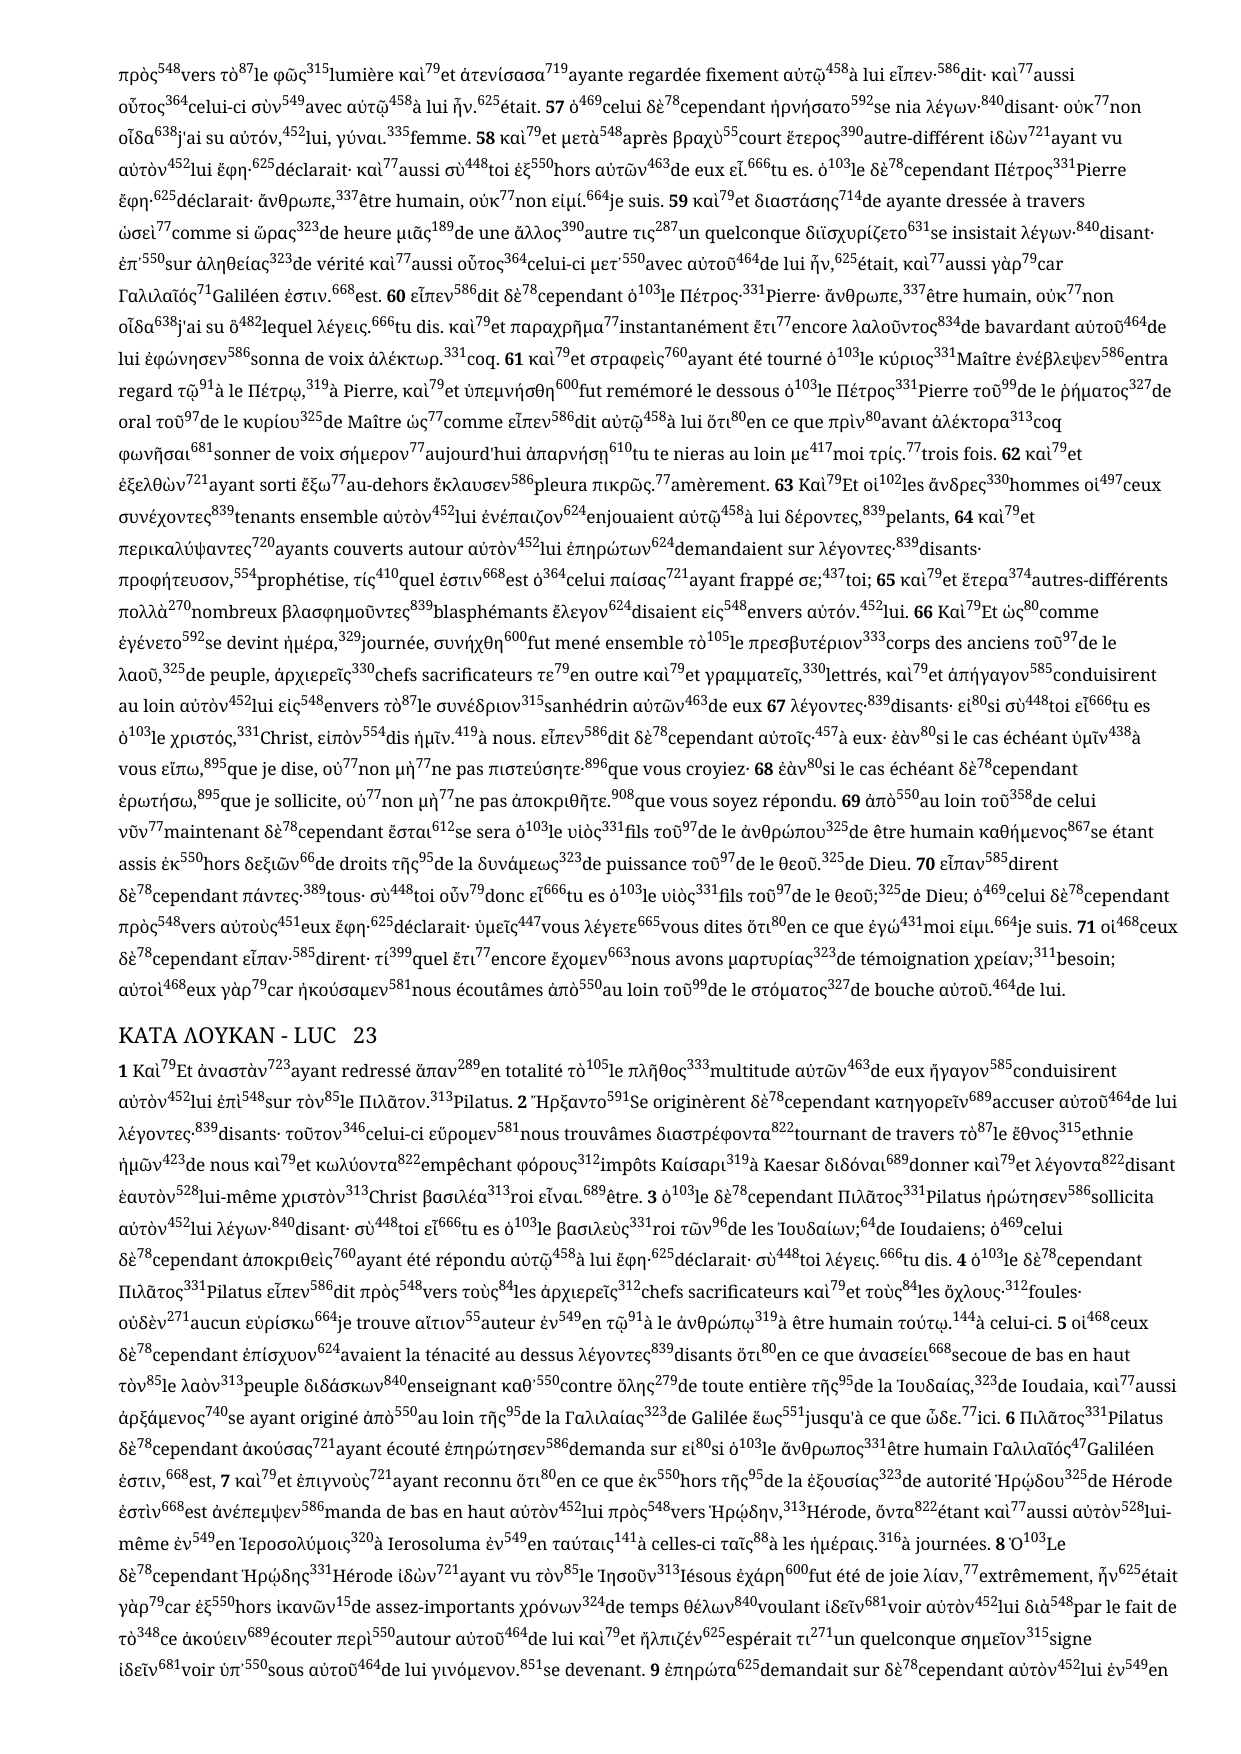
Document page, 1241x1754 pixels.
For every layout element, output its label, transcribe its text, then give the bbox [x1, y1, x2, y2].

text 1 Καὶ79Et ἀναστὰν723ayant redressé ἅπαν289en totalité τὸ105le πλῆθος333multitude αὐτῶν463de eux ἤγαγον585conduisirent αὐτὸν452lui ἐπὶ548sur τὸν85le Πιλᾶτον.313Pilatus. 2 Ἤρξαντο591Se originèrent δὲ78cependant κατηγορεῖν689accuser αὐτοῦ464de lui λέγοντες·839disants· τοῦτον346celui-ci εὕρομεν581nous trouvâmes διαστρέφοντα822tournant de travers τὸ87le ἔθνος315ethnie ἡμῶν423de nous καὶ79et κωλύοντα822empêchant φόρους312impôts Καίσαρι319à Kaesar διδόναι689donner καὶ79et λέγοντα822disant ἑαυτὸν528lui-même χριστὸν313Christ βασιλέα313roi εἶναι.689être. 3 ὁ103le δὲ78cependant Πιλᾶτος331Pilatus ἠρώτησεν586sollicita αὐτὸν452lui λέγων·840disant· σὺ448toi εἶ666tu es ὁ103le βασιλεὺς331roi τῶν96de les Ἰουδαίων;64de Ioudaiens; ὁ469celui δὲ78cependant ἀποκριθεὶς760ayant été répondu αὐτῷ458à lui ἔφη·625déclarait· σὺ448toi λέγεις.666tu dis. 4 ὁ103le δὲ78cependant Πιλᾶτος331Pilatus εἶπεν586dit πρὸς548vers τοὺς84les ἀρχιερεῖς312chefs sacrificateurs καὶ79et τοὺς84les ὄχλους·312foules· οὐδὲν271aucun εὑρίσκω664je trouve αἴτιον55auteur ἐν549en τῷ91à le ἀνθρώπῳ319à être humain τούτῳ.144à celui-ci. 5 οἱ468ceux δὲ78cependant ἐπίσχυον624avaient la ténacité au dessus λέγοντες839disants ὅτι80en ce que ἀνασείει668secoue de bas en haut τὸν85le λαὸν313peuple διδάσκων840enseignant καθ᾽550contre ὅλης279de toute entière τῆς95de la Ἰουδαίας,323de Ioudaia, καὶ77aussi ἀρξάμενος740se ayant originé ἀπὸ550au loin τῆς95de la Γαλιλαίας323de Galilée ἕως551jusqu'à ce que ὧδε.77ici. 6 Πιλᾶτος331Pilatus δὲ78cependant ἀκούσας721ayant écouté ἐπηρώτησεν586demanda sur εἰ80si ὁ103le ἄνθρωπος331être humain Γαλιλαῖός47Galiléen ἐστιν,668est, 7 καὶ79et ἐπιγνοὺς721ayant reconnu ὅτι80en ce que ἐκ550hors τῆς95de la ἐξουσίας323de autorité Ἡρῴδου325de Hérode ἐστὶν668est ἀνέπεμψεν586manda de bas en haut αὐτὸν452lui πρὸς548vers Ἡρῴδην,313Hérode, ὄντα822étant καὶ77aussi αὐτὸν528lui-même ἐν549en Ἱεροσολύμοις320à Ierosoluma ἐν549en ταύταις141à celles-ci ταῖς88à les ἡμέραις.316à journées. 8 Ὁ103Le δὲ78cependant Ἡρῴδης331Hérode ἰδὼν721ayant vu τὸν85le Ἰησοῦν313Iésous ἐχάρη600fut été de joie λίαν,77extrêmement, ἦν625était γὰρ79car ἐξ550hors ἱκανῶν15de assez-importants χρόνων324de temps θέλων840voulant ἰδεῖν681voir αὐτὸν452lui διὰ548par le fait de τὸ348ce ἀκούειν689écouter περὶ550autour αὐτοῦ464de lui καὶ79et ἤλπιζέν625espérait τι271un quelconque σημεῖον315signe ἰδεῖν681voir ὑπ᾽550sous αὐτοῦ464de lui γινόμενον.851se devenant. 9 ἐπηρώτα625demandait sur δὲ78cependant αὐτὸν452lui ἐν549en λόγοις318à discours ἱκανοῖς,9à assez-importants, αὐτὸς469lui δὲ78cependant οὐδὲν375aucun ἀπεκρίνατο592se répondit αὐτῷ.458à lui. 10 εἱστήκεισαν658avaient dressé δὲ78cependant οἱ102les ἀρχιερεῖς330chefs sacrificateurs καὶ79et οἱ102les γραμματεῖς330lettrés εὐτόνως77d'une manière bien tendue κατηγοροῦντες839accusants αὐτοῦ.464de lui. 11 ἐξουθενήσας721ayant exclu comme rien δὲ78cependant αὐτὸν452lui [καὶ]77[aussi] ὁ103le Ἡρῴδης331Hérode σὺν549avec τοῖς92à les στρατεύμασιν320à troupes de soldats αὐτοῦ464de lui καὶ79et ἐμπαίξας721ayant enjoué περιβαλὼν721ayant entouré ἐσθῆτα311habillement λαμπρὰν2brillante ἀνέπεμψεν586manda de bas en haut αὐτὸν452lui τῷ91à le Πιλάτῳ.319à Pilatus. 12 ἐγένοντο591se devinrent δὲ78cependant φίλοι46amis ὅ103le τε79en outre Ἡρῴδης331Hérode καὶ79et ὁ103le Πιλᾶτος331Pilatus ἐν549en αὐτῇ142à même τῇ89à la ἡμέρᾳ317à journée μετ᾽550avec ἀλλήλων·504de les uns les autres· προϋπῆρχον624subsistaient auparavant γὰρ79car ἐν549en ἔχθρᾳ317à haine ὄντες839étants πρὸς548vers αὐτούς.527eux-mêmes. 13 Πιλᾶτος331Pilatus δὲ78cependant συγκαλεσάμενος740se ayant appelé ensemble τοὺς84les ἀρχιερεῖς312chefs sacrificateurs καὶ79et τοὺς84les ἄρχοντας312chefs καὶ79et τὸν85le λαὸν313peuple 14 εἶπεν586dit πρὸς548vers αὐτούς·451eux· προσηνέγκατέ583vous apportâtes μοι420à moi τὸν85le ἄνθρωπον313être humain τοῦτον138celui-ci ὡς80comme ἀποστρέφοντα822détournant au loin τὸν85le λαόν,313peuple, καὶ79et ἰδοὺ306voici ἐγὼ431moi ἐνώπιον552en devant ὑμῶν441de vous ἀνακρίνας721ayant jugé de bas en haut οὐθὲν375aucun εὗρον582je trouvai ἐν549en τῷ91à le ἀνθρώπῳ319à être humain τούτῳ144à celui-ci αἴτιον55auteur ὧν493de lesquels κατηγορεῖτε665vous accusez κατ᾽550contre αὐτοῦ.464de lui. 15 ἀλλ᾽79mais οὐδὲ77non cependant Ἡρῴδης,331Hérode, ἀνέπεμψεν586manda de bas en haut γὰρ79car αὐτὸν452lui πρὸς548vers ἡμᾶς,416nous, καὶ79et ἰδοὺ306voici οὐδὲν392aucun ἄξιον73digne θανάτου325de trépas ἐστὶν668est πεπραγμένον815ayant été pratiqué αὐτῷ·458à lui· 16 παιδεύσας721ayant éduqué οὖν79donc αὐτὸν452lui ἀπολύσω.602je délierai au loin. 17 18 Ἀνέκραγον585Croassèrent de bas en haut δὲ78cependant παμπληθεὶ77en toute multitude λέγοντες·839disants· αἶρε570lève τοῦτον,346celui-ci, ἀπόλυσον554délie au loin δὲ78cependant ἡμῖν419à nous τὸν85le Βαραββᾶν·313Bar-Abba· 19 ὅστις498lequel un quelconque ἦν625était διὰ548par le fait de στάσιν311dressement τινὰ267une quelconque γενομένην724se ayante devenue ἐν549en τῇ89à la πόλει317à cité καὶ79et φόνον313meurtre βληθεὶς760ayant été jeté ἐν549en τῇ89à la φυλακῇ.317à gardiennage. 20 πάλιν77de nouveau δὲ78cependant ὁ103le Πιλᾶτος331Pilatus προσεφώνησεν586sonna auprès αὐτοῖς457à eux θέλων840voulant ἀπολῦσαι681délier au loin τὸν85le Ἰησοῦν.313Iésous. 21 οἱ468ceux δὲ78cependant ἐπεφώνουν624sonnaient sur λέγοντες·839disants· σταύρου570crucifie σταύρου570crucifie αὐτόν.452lui. 22 ὁ469celui δὲ78cependant τρίτον77troisièmement εἶπεν586dit πρὸς548vers αὐτούς·451eux· τί163quel γὰρ79car κακὸν55malicieux ἐποίησεν586fit οὗτος;364celui-ci; οὐδὲν271aucun αἴτιον55auteur θανάτου325de trépas εὗρον582je trouvai ἐν549en αὐτῷ·458à lui· παιδεύσας721ayant éduqué οὖν79donc αὐτὸν452lui ἀπολύσω.602je délierai au loin. 23 οἱ468ceux δὲ78cependant ἐπέκειντο630se couchaient sur φωναῖς316à sons de voix μεγάλαις7à grandes αἰτούμενοι866se demandants αὐτὸν452lui σταυρωθῆναι,683être crucifié, καὶ79et κατίσχυον624avaient la ténacité de haut en bas αἱ100les φωναὶ328sons de voix αὐτῶν.463de eux. 24 Καὶ79Et Πιλᾶτος331Pilatus ἐπέκρινεν586adjugea γενέσθαι682se devenir τὸ87le αἴτημα315demande αὐτῶν·463de eux· 25 ἀπέλυσεν586délia au loin δὲ78cependant τὸν346celui διὰ548par le fait de στάσιν311dressement καὶ79et φόνον313meurtre βεβλημένον796ayant été jeté εἰς548envers φυλακὴν311gardiennage ὃν480lequel ᾐτοῦντο,630se demandaient, τὸν85le δὲ78cependant Ἰησοῦν313Iésous παρέδωκεν586livra τῷ93à le θελήματι321à volonté αὐτῶν.463de eux. 26 Καὶ79Et ὡς80comme ἀπήγαγον585conduisirent au loin αὐτόν,452lui, ἐπιλαβόμενοι739se ayants emparés Σίμωνά313Simon τινα269un quelconque Κυρηναῖον313Cyrénéen ἐρχόμενον849se venant ἀπ᾽550au loin ἀγροῦ325de champ ἐπέθηκαν585surposèrent αὐτῷ458à lui τὸν85le σταυρὸν313croix φέρειν689porter ὄπισθεν552de derrière τοῦ97de le Ἰησοῦ.325de Iésous. 27 Ἠκολούθει625Suivait δὲ78cependant αὐτῷ458à lui πολὺ289nombreux πλῆθος333multitude τοῦ97de le λαοῦ325de peuple καὶ79et γυναικῶν322de femmes αἳ495lesquelles ἐκόπτοντο630se coupaient καὶ79et ἐθρήνουν624faisaient des thrènes αὐτόν.452lui. 28 στραφεὶς760ayant été tourné δὲ78cependant πρὸς548vers αὐτὰς449elles [ὁ]103[le] Ἰησοῦς331Iésous εἶπεν·586dit· θυγατέρες334filles Ἰερουσαλήμ,323de Ierousalem, μὴ77ne pas κλαίετε569pleurez ἐπ᾽548sur ἐμέ·417moi· πλὴν79toutefois ἐφ᾽548sur ἑαυτὰς514vous-mêmes κλαίετε569pleurez καὶ79et ἐπὶ548sur τὰ86les τέκνα314enfants ὑμῶν,441de vous, 29 ὅτι80en ce que ἰδοὺ306voici ἔρχονται673se viennent ἡμέραι328journées ἐν549en αἷς483à lesquelles ἐροῦσιν·605diront· μακάριαι44bienheureuses αἱ100les στεῖραι68stériles καὶ79et αἱ100les κοιλίαι328cavités ventrales αἳ495lesquelles οὐκ77non ἐγέννησαν585engendrèrent καὶ79et μαστοὶ330seins οἳ497lesquels οὐκ77non ἔθρεψαν.585nourrirent. 30 τότε77alors ἄρξονται611se origineront λέγειν689dire τοῖς92à les ὄρεσιν·320à montagnes· πέσετε553tombez ἐφ᾽548sur ἡμᾶς,416nous, καὶ79et τοῖς90à les βουνοῖς·318à collines· καλύψατε553couvrez ἡμᾶς·416nous· 31 ὅτι80en ce que εἰ80si ἐν549en τῷ93à le ὑγρῷ12à humide ξύλῳ321à bois ταῦτα347ces-ci ποιοῦσιν,667font, ἐν549en τῷ93à le ξηρῷ61à sec τί412quel γένηται;905que se devienne; 32 Ἤγοντο635Étaient conduit δὲ78cependant καὶ77aussi ἕτεροι131autres-différents κακοῦργοι70travailleurs du mal δύο196deux σὺν549avec αὐτῷ458à lui ἀναιρεθῆναι.683être saisi de bas en haut. 33 Καὶ79Et ὅτε80lorsque ἦλθον585vinrent ἐπὶ548sur τὸν85le τόπον313lieu τὸν346celui καλούμενον875étant appelé Κρανίον,315Crâne, ἐκεῖ77là ἐσταύρωσαν585crucifièrent αὐτὸν452lui καὶ79et τοὺς84les κακούργους,52travailleurs du mal, ὃν373lequel μὲν79certes ἐκ550hors δεξιῶν66de droits ὃν373lequel δὲ78cependant ἐξ550hors ἀριστερῶν.66de gauches. 34 ⟦ὁ103⟦le δὲ78cependant Ἰησοῦς331Iésous ἔλεγεν·625disait· πάτερ,337père, ἄφες554abandonne αὐτοῖς,457à eux, οὐ77non γὰρ79car οἴδασιν641ont su τί163quel ποιοῦσιν.⟧667font.⟧ διαμεριζόμενοι866se partageants en séparant δὲ78cependant τὰ86les ἱμάτια314himations αὐτοῦ464de lui ἔβαλον585jetèrent κλῆρον.313lot. 35 Καὶ79Et εἱστήκει659avait dressé ὁ103le λαὸς331peuple θεωρῶν.840observant. ἐξεμυκτήριζον624narguaient à l'excès δὲ78cependant καὶ77aussi οἱ102les ἄρχοντες330chefs λέγοντες·839disants· ἄλλους372autres ἔσωσεν,586sauva, σωσάτω556sauve ἑαυτόν,528lui-même, εἰ80si οὗτός364celui-ci ἐστιν668est ὁ103le χριστὸς331Christ τοῦ97de le θεοῦ325de Dieu ὁ103le ἐκλεκτός.71élu. 36 ἐνέπαιξαν585enjouèrent δὲ78cependant αὐτῷ458à lui καὶ77aussi οἱ102les στρατιῶται330soldats προσερχόμενοι,866se venants vers, ὄξος315vinaigre προσφέροντες839apportants αὐτῷ458à lui 37 καὶ79et λέγοντες·839disants· εἰ80si σὺ448toi εἶ666tu es ὁ103le βασιλεὺς331roi τῶν96de les Ἰουδαίων,64de Ioudaiens, σῶσον554sauve σεαυτόν.516toi-même. 38 ἦν625était δὲ78cependant καὶ77aussi ἐπιγραφὴ329épigraphe ἐπ᾽549sur αὐτῷ·458à lui· ὁ103le βασιλεὺς331roi τῶν96de les Ἰουδαίων64de Ioudaiens οὗτος.156celui-ci. 39 Εἷς71Un δὲ78cependant τῶν96de les κρεμασθέντων753de ayants étés suspendus κακούργων64de travailleurs du mal ἐβλασφήμει625blasphémait αὐτὸν452lui λέγων·840disant· οὐχὶ340non pas σὺ448toi εἶ666tu es ὁ103le χριστός;331Christ; σῶσον554sauve σεαυτὸν516toi-même καὶ79et ἡμᾶς.416nous. 40 ἀποκριθεὶς760ayant été répondu δὲ78cependant ὁ103le ἕτερος390autre-différent ἐπιτιμῶν840survalorisant αὐτῷ458à lui ἔφη·625déclarait· οὐδὲ77non cependant φοβῇ672tu te effraies σὺ448toi τὸν85le θεόν,313Dieu, ὅτι80en ce que ἐν549en τῷ93à le αὐτῷ146à même κρίματι321à objet de jugement εἶ;666tu es; 41 καὶ79et ἡμεῖς430nous μὲν79certes δικαίως,77justement, ἄξια54dignes γὰρ79car ὧν493de lesquels ἐπράξαμεν581nous pratiquâmes ἀπολαμβάνομεν·663nous recevons loin· οὗτος364celui-ci δὲ78cependant οὐδὲν271aucun ἄτοπον55déplacé ἔπραξεν.586pratiqua. 42 καὶ79et ἔλεγεν·625disait· Ἰησοῦ,337Iésous, μνήσθητί563sois mémorisé μου424de moi ὅταν80lorsque le cas échéant ἔλθῃς897que tu viennes εἰς548envers τὴν83la βασιλείαν311royauté σου.442de toi. 43 καὶ79et εἶπεν586dit αὐτῷ·458à lui· ἀμήν304amen σοι439à toi λέγω,664je dis, σήμερον77aujourd'hui μετ᾽550avec ἐμοῦ424de moi ἔσῃ610tu te seras ἐν549en τῷ91à le παραδείσῳ.319à paradis. 44 Καὶ79Et ἦν625était ἤδη77déjà ὡσεὶ77comme si ὥρα329heure ἕκτη212sixième καὶ79et σκότος333ténèbre ἐγένετο592se devint ἐφ᾽548sur ὅλην267toute entière τὴν83la γῆν311terre ἕως552jusqu'à ce que ὥρας323de heure ἐνάτης209de neuvième 45 τοῦ97de le ἡλίου325de soleil ἐκλειπόντος,716de ayant éclipsé, ἐσχίσθη600fut scindé δὲ78cependant τὸ105le καταπέτασμα333rideau étendu τοῦ97de le ναοῦ325de temple μέσον.55au milieu. 46 καὶ79et φωνήσας721ayant sonné de voix φωνῇ317à son de voix μεγάλῃ8à grande ὁ103le Ἰησοῦς331Iésous εἶπεν·586dit· πάτερ,337père, εἰς548envers χεῖράς310mains σου442de toi παρατίθεμαι670je me pose à côté τὸ87le πνεῦμά315souffle μου.424de moi. τοῦτο348ce-ci δὲ78cependant εἰπὼν721ayant dit ἐξέπνευσεν.586expira souffle. 47 Ἰδὼν721Ayant vu δὲ78cependant ὁ103le ἑκατοντάρχης331chef de cent τὸ348ce γενόμενον728se ayant devenu ἐδόξαζεν625glorifiait τὸν85le θεὸν313Dieu λέγων·840disant· ὄντως77réellement ὁ103le ἄνθρωπος331être humain οὗτος156celui-ci δίκαιος47juste ἦν.625était. 48 καὶ79et πάντες389tous οἱ102les συμπαραγενόμενοι739se ayants étés à côté ensemble ὄχλοι330foules ἐπὶ548sur τὴν83la θεωρίαν311observation ταύτην,136celle-ci, θεωρήσαντες720ayants observés τὰ347ces γενόμενα,727se ayants devenus, τύπτοντες839tapants τὰ86les στήθη314poitrines ὑπέστρεφον.624retournaient en arrière. 49 Εἱστήκεισαν658Avaient dressé δὲ78cependant πάντες286tous οἱ102les γνωστοὶ70connus αὐτῷ458à lui ἀπὸ547au loin μακρόθεν77à distance καὶ79et γυναῖκες328femmes αἱ495celles συνακολουθοῦσαι837suivantes ensemble αὐτῷ458à lui ἀπὸ550au loin τῆς95de la Γαλιλαίας323de Galilée ὁρῶσαι837voyantes ταῦτα.347ces-ci. 50 Καὶ79Et ἰδοὺ306voici ἀνὴρ331homme ὀνόματι321à nom Ἰωσὴφ331Ioseph βουλευτὴς331membre du conseil ὑπάρχων840subsistant [καὶ]79[et] ἀνὴρ331homme ἀγαθὸς22bon καὶ79et δίκαιος22juste 51 –935– οὗτος364celui-ci οὐκ77non ἦν625était συγκατατεθειμένος792se ayant posé de haut en bas avec τῇ89à la βουλῇ317à dessein καὶ79et τῇ89à la πράξει317à pratique αὐτῶν463de eux –935– ἀπὸ550au loin Ἁριμαθαίας323de Arimathée πόλεως323de cité τῶν96de les Ἰουδαίων,64de Ioudaiens, ὃς498lequel προσεδέχετο631se acceptait auprès τὴν83la βασιλείαν311royauté τοῦ97de le θεοῦ,325de Dieu, 52 οὗτος469celui-ci προσελθὼν721ayant venu vers τῷ91à le Πιλάτῳ319à Pilatus ᾐτήσατο592se demanda τὸ87le σῶμα315corps τοῦ97de le Ἰησοῦ325de Iésous 53 καὶ79et καθελὼν721ayant saisi du haut vers le bas ἐνετύλιξεν586enroula αὐτὸ454lui σινδόνι317à sindon καὶ79et ἔθηκεν586posa αὐτὸν452lui ἐν549en μνήματι321à monument λαξευτῷ12à taillé dans le roc οὗ77où οὐκ77non ἦν625était οὐδεὶς390aucun οὔπω77non encore κείμενος.867se couchant. 54 καὶ79et ἡμέρα329journée ἦν625était παρασκευῆς323de équipement de côté καὶ79et σάββατον333sabbat ἐπέφωσκεν.625commençait à luire. 55 Κατακολουθήσασαι718Ayantes suivies de haut en bas δὲ78cependant αἱ100les γυναῖκες,328femmes, αἵτινες495lesquelles des quelconques ἦσαν624étaient συνεληλυθυῖαι780ayantes venues ensemble ἐκ550hors τῆς95de la Γαλιλαίας323de Galilée αὐτῷ,458à lui, ἐθεάσαντο591se contemplèrent τὸ87le μνημεῖον315mémorial καὶ79et ὡς77comme ἐτέθη600fut posé τὸ105le σῶμα333corps αὐτοῦ,464de lui, 56 ὑποστρέψασαι718ayantes retournées en arrière δὲ78cependant ἡτοίμασαν585préparèrent ἀρώματα314aromates καὶ79et μύρα.314onguents. καὶ79et τὸ87le μὲν77certes σάββατον315sabbat ἡσύχασαν585tranquillisèrent κατὰ548selon τὴν83la ἐντολήν.311commandement. [118, 1055, 1181, 1682]
text ΚΑΤΑ ΛΟΥΚΑΝ - LUC 23 [118, 1021, 1181, 1050]
text 1 Ἤγγιζεν625Approchait δὲ78cependant ἡ101la ἑορτὴ329fête τῶν98de les ἀζύμων66de sans levains ἡ362celle λεγομένη889étante dite πάσχα.333pâque. 2 καὶ79et ἐζήτουν624cherchaient οἱ102les ἀρχιερεῖς330chefs sacrificateurs καὶ79et οἱ102les γραμματεῖς330lettrés τὸ348ce πῶς77comment? ἀνέλωσιν898que saisissent de bas en haut αὐτόν,452lui, ἐφοβοῦντο630se effrayaient γὰρ79car τὸν85le λαόν.313peuple. 3 Εἰσῆλθεν586Vint à l'intérieur δὲ78cependant σατανᾶς331Satanas εἰς548envers Ἰούδαν313Iouda τὸν346celui καλούμενον875étant appelé Ἰσκαριώτην,313Iskariote, ὄντα822étant ἐκ550hors τοῦ97de le ἀριθμοῦ325de nombre τῶν96de les δώδεκα·64de douze· 4 καὶ79et ἀπελθὼν721ayant éloigné συνελάλησεν586bavarda ensemble τοῖς90à les ἀρχιερεῦσιν318à chefs sacrificateurs καὶ79et στρατηγοῖς318à stratèges τὸ348ce πῶς77comment? αὐτοῖς457à eux παραδῷ899que livre αὐτόν.452lui. 5 καὶ79et ἐχάρησαν599furent été de joie καὶ79et συνέθεντο591se posèrent ensemble αὐτῷ458à lui ἀργύριον315objet d'argent δοῦναι.681donner. 6 καὶ79et ἐξωμολόγησεν,586avoua à l'excès, καὶ79et ἐζήτει625cherchait εὐκαιρίαν311moment de bien τοῦ360de ce παραδοῦναι681livrer αὐτὸν452lui ἄτερ552à l’écart ὄχλου325de foule αὐτοῖς.457à eux. 7 Ἦλθεν586Vint δὲ78cependant ἡ101la ἡμέρα329journée τῶν98de les ἀζύμων,66de sans levains, [ἐν]549[en] ᾗ484à laquelle ἔδει625attachait de lien θύεσθαι692être sacrifié τὸ87le πάσχα·315pâque· 8 καὶ79et ἀπέστειλεν586envoya Πέτρον313Pierre καὶ79et Ἰωάννην313Ioannes εἰπών·721ayant dit· πορευθέντες759ayants étés allés ἑτοιμάσατε553préparez ἡμῖν419à nous τὸ87le πάσχα315pâque ἵνα80afin que φάγωμεν.894que nous mangions. 9 οἱ468ceux δὲ78cependant εἶπαν585dirent αὐτῷ·458à lui· ποῦ77où? θέλεις666tu veux ἑτοιμάσωμεν;894que nous préparions; 10 ὁ469celui δὲ78cependant εἶπεν586dit αὐτοῖς·457à eux· ἰδοὺ306voici εἰσελθόντων715de ayants venus à l'intérieur ὑμῶν441de vous εἰς548envers τὴν83la πόλιν311cité συναντήσει606rencontrera avec ὑμῖν438à vous ἄνθρωπος331être humain κεράμιον315cruche ὕδατος327de eau βαστάζων·840mettant en charge· ἀκολουθήσατε553suivez αὐτῷ458à lui εἰς548envers τὴν83la οἰκίαν311maison d'habitation εἰς548envers ἣν478laquelle εἰσπορεύεται,674se va à l'intérieur, 11 καὶ79et ἐρεῖτε603vous direz τῷ91à le οἰκοδεσπότῃ319à despote de maison τῆς95de la οἰκίας·323de maison d'habitation· λέγει668dit σοι439à toi ὁ103le διδάσκαλος·331enseignant· ποῦ77où? ἐστιν668est τὸ105le κατάλυμα333salle de déliage ὅπου77là où τὸ87le πάσχα315pâque μετὰ550avec τῶν96de les μαθητῶν324de disciples μου424de moi φάγω;895que je mange; 12 κἀκεῖνος364et celui-là ὑμῖν438à vous δείξει606montrera ἀνάγαιον315chambre haute μέγα6grand ἐστρωμένον·798ayant été étendu· ἐκεῖ77là ἑτοιμάσατε.553préparez. 13 ἀπελθόντες720ayants éloignés δὲ78cependant εὗρον585trouvèrent καθὼς77de haut en bas comme εἰρήκει659avait dit αὐτοῖς457à eux καὶ79et ἡτοίμασαν585préparèrent τὸ87le πάσχα.315pâque. 14 Καὶ79Et ὅτε80lorsque ἐγένετο592se devint ἡ101la ὥρα,329heure, ἀνέπεσεν586tomba de bas en haut καὶ79et οἱ102les ἀπόστολοι330envoyés σὺν549avec αὐτῷ.458à lui. 15 καὶ79et εἶπεν586dit πρὸς548vers αὐτούς·451eux· ἐπιθυμίᾳ317à désir en fureur ἐπεθύμησα582je désirai en fureur τοῦτο140ce-ci τὸ87le πάσχα315pâque φαγεῖν681manger μεθ᾽550avec ὑμῶν441de vous πρὸ550d'avant τοῦ360de ce με417moi παθεῖν·681souffrir· 16 λέγω664je dis γὰρ79car ὑμῖν438à vous ὅτι80en ce que οὐ77non μὴ77ne pas φάγω895que je mange αὐτὸ454lui ἕως551jusqu'à ce que ὅτου494de lequel un quelconque πληρωθῇ911que soit fait plénitude ἐν549en τῇ89à la βασιλείᾳ317à royauté τοῦ97de le θεοῦ.325de Dieu. 17 καὶ79et δεξάμενος740se ayant accepté ποτήριον315récipient à boire εὐχαριστήσας721ayant rendu grâce εἶπεν·586dit· λάβετε553prenez τοῦτο348ce-ci καὶ79et διαμερίσατε553partagez en séparant εἰς548envers ἑαυτούς·527eux-mêmes· 18 λέγω664je dis γὰρ79car ὑμῖν,438à vous, [ὅτι]80[en ce que] οὐ77non μὴ77ne pas πίω895que je boive ἀπὸ550au loin τοῦ360de ce νῦν77maintenant ἀπὸ550au loin τοῦ99de le γενήματος327de progéniture τῆς95de la ἀμπέλου323de vigne ἕως80jusqu'à ce que οὗ494de lequel ἡ101la βασιλεία329royauté τοῦ97de le θεοῦ325de Dieu ἔλθῃ.899que vienne. 19 Καὶ79Et λαβὼν721ayant pris ἄρτον313pain εὐχαριστήσας721ayant rendu grâce ἔκλασεν586cassa καὶ79et ἔδωκεν586donna αὐτοῖς457à eux λέγων·840disant· τοῦτό366ce-ci ἐστιν668est τὸ105le σῶμά333corps μου424de moi τὸ500ce ὑπὲρ550au-dessus ὑμῶν441de vous διδόμενον·893étant donné· τοῦτο348ce-ci ποιεῖτε569faites εἰς548envers τὴν83la ἐμὴν216mienne ἀνάμνησιν.311anamnèse. 20 καὶ77aussi τὸ87le ποτήριον315récipient à boire ὡσαύτως77de même μετὰ548après τὸ482ce δειπνῆσαι,681dîner, λέγων·840disant· τοῦτο158ce-ci τὸ105le ποτήριον333récipient à boire ἡ101la καινὴ20nouvelle διαθήκη329disposition ἐν549en τῷ93à le αἵματί321à sang μου424de moi τὸ500ce ὑπὲρ550au-dessus ὑμῶν441de vous ἐκχυννόμενον.893étant déversé. 21 Πλὴν79Toutefois ἰδοὺ306voici ἡ101la χεὶρ329main τοῦ358de celui παραδιδόντος834de livrant με417moi μετ᾽550avec ἐμοῦ424de moi ἐπὶ550sur τῆς95de la τραπέζης.323de table. 22 ὅτι80en ce que ὁ103le υἱὸς331fils μὲν79certes τοῦ97de le ἀνθρώπου325de être humain κατὰ548selon τὸ348ce ὡρισμένον798ayant été délimité πορεύεται,674se va, πλὴν79toutefois οὐαὶ304Ouai τῷ91à le ἀνθρώπῳ319à être humain ἐκείνῳ144à celui-là δι᾽550par οὗ492de lequel παραδίδοται.680est livré. 23 καὶ79et αὐτοὶ468eux ἤρξαντο591se originèrent συζητεῖν689chercher ensemble πρὸς548vers ἑαυτοὺς527eux-mêmes τὸ348ce τίς410quel ἄρα77par conséquent εἴη700que soit ἐξ550hors αὐτῶν463de eux ὁ498celui τοῦτο348ce-ci μέλλων840imminant πράσσειν.689pratiquer. 24 Ἐγένετο592Se devint δὲ78cependant καὶ77aussi φιλονεικία329affection au conflit ἐν549en αὐτοῖς,457à eux, τὸ366ce τίς410quel αὐτῶν463de eux δοκεῖ668estime εἶναι689être μείζων.47plus grand. 25 ὁ469celui δὲ78cependant εἶπεν586dit αὐτοῖς·457à eux· οἱ102les βασιλεῖς330rois τῶν98de les ἐθνῶν326de ethnies κυριεύουσιν667maîtrisent αὐτῶν465de eux καὶ79et οἱ363ceux ἐξουσιάζοντες839dominants en autorité αὐτῶν465de eux εὐεργέται330travailleurs au bien καλοῦνται.679sont appelés. 26 ὑμεῖς447vous δὲ78cependant οὐχ77non οὕτως,77ainsi, ἀλλ᾽79mais ὁ103le μείζων71plus grand ἐν549en ὑμῖν438à vous γενέσθω560se devienne ὡς80comme ὁ103le νεώτερος71plus jeune καὶ79et ὁ364celui ἡγούμενος867se gouvernant ὡς80comme ὁ364celui διακονῶν.840servant. 27 τίς410quel γὰρ79car μείζων,47plus grand, ὁ364celui ἀνακείμενος867se couchant de bas en haut ἢ79ou ὁ364celui διακονῶν;840servant; οὐχὶ340non pas ὁ364celui ἀνακείμενος;867se couchant de bas en haut; ἐγὼ431moi δὲ78cependant ἐν549en μέσῳ61à au milieu ὑμῶν441de vous εἰμι664je suis ὡς80comme ὁ364celui διακονῶν.840servant. 28 Ὑμεῖς447Vous δέ78cependant ἐστε665vous êtes οἱ363ceux διαμεμενηκότες782ayants restés constamment μετ᾽550avec ἐμοῦ424de moi ἐν549en τοῖς90à les πειρασμοῖς318à tentations μου·424de moi· 29 κἀγὼ431et moi διατίθεμαι670je me dispose ὑμῖν438à vous καθὼς77de haut en bas comme διέθετό592se disposa μοι420à moi ὁ103le πατήρ331père μου424de moi βασιλείαν,311royauté, 30 ἵνα80afin que ἔσθητε918que vous mangiez καὶ79et πίνητε918que vous buviez ἐπὶ550sur τῆς95de la τραπέζης323de table μου424de moi ἐν549en τῇ89à la βασιλείᾳ317à royauté μου,424de moi, καὶ79et καθήσεσθε609vous vous serez assis ἐπὶ550sur θρόνων324de trônes τὰς82les δώδεκα176douze φυλὰς310tribus κρίνοντες839jugeants τοῦ97de le Ἰσραήλ.325de Israël. 31 Σίμων337Simon Σίμων,337Simon, ἰδοὺ306voici ὁ103le σατανᾶς331Satanas ἐξῃτήσατο592se demanda dehors ὑμᾶς436vous τοῦ360de ce σινιάσαι681tamiser ὡς80comme τὸν85le σῖτον·313froment· 32 ἐγὼ431moi δὲ78cependant ἐδεήθην596je fus attaché de lien περὶ550autour σοῦ442de toi ἵνα80afin que μὴ77ne pas ἐκλίπῃ899que éclipse ἡ101la πίστις329croyance σου·442de toi· καὶ79et σύ448toi ποτε77à un moment ἐπιστρέψας721ayant retourné au-dessus στήρισον554fixe τοὺς84les ἀδελφούς312frères σου.442de toi. 33 ὁ469celui δὲ78cependant εἶπεν586dit αὐτῷ·458à lui· κύριε,337Maître, μετὰ550avec σοῦ442de toi ἕτοιμός47prêt εἰμι664je suis καὶ79et εἰς548envers φυλακὴν311gardiennage καὶ79et εἰς548envers θάνατον313trépas πορεύεσθαι.690se aller. 34 ὁ469celui δὲ78cependant εἶπεν·586dit· λέγω664je dis σοι,439à toi, Πέτρε,337Pierre, οὐ77non φωνήσει606sonnera de voix σήμερον77aujourd'hui ἀλέκτωρ331coq ἕως80jusqu'à ce que τρίς77trois fois με417moi ἀπαρνήσῃ610tu te nieras au loin εἰδέναι.686avoir su. 35 Καὶ79Et εἶπεν586dit αὐτοῖς·457à eux· ὅτε80lorsque ἀπέστειλα582j'envoyai ὑμᾶς436vous ἄτερ552à l’écart βαλλαντίου327de bourse καὶ79et πήρας323de besace καὶ79et ὑποδημάτων,326de souliers, μή340ne pas τινος386de un quelconque ὑστερήσατε;583vous manquâtes; οἱ468ceux δὲ78cependant εἶπαν·585dirent· οὐθενός.386de aucun. 36 εἶπεν586dit δὲ78cependant αὐτοῖς·457à eux· ἀλλὰ79mais νῦν77maintenant ὁ364celui ἔχων840ayant βαλλάντιον315bourse ἀράτω,556lève, ὁμοίως77semblablement καὶ77aussi πήραν,311besace, καὶ79et ὁ364celui μὴ77ne pas ἔχων840ayant πωλησάτω556troque τὸ87le ἱμάτιον315himation αὐτοῦ464de lui καὶ79et ἀγορασάτω556achète à l'agora μάχαιραν.311machette. 37 λέγω664je dis γὰρ79car ὑμῖν438à vous ὅτι80en ce que τοῦτο348ce-ci τὸ348ce γεγραμμένον798ayant été graphé δεῖ668attache de lien τελεσθῆναι683être achevé ἐν549en ἐμοί,420à moi, τό·348ce· καὶ79et μετὰ550avec ἀνόμων64de sans lois ἐλογίσθη·600fut calculé· καὶ77aussi γὰρ79car τὸ366ce περὶ550autour ἐμοῦ424de moi τέλος315achèvement ἔχει.668a. 38 οἱ468ceux δὲ78cependant εἶπαν·585dirent· κύριε,337Maître, ἰδοὺ306voici μάχαιραι328machettes ὧδε77ici δύο.194deux. ὁ469celui δὲ78cependant εἶπεν586dit αὐτοῖς·457à eux· ἱκανόν49assez-important ἐστιν.668est. 39 Καὶ79Et ἐξελθὼν721ayant sorti ἐπορεύθη600fut allé κατὰ548selon τὸ87le ἔθος315coutume εἰς548envers τὸ87le ὄρος315montagne τῶν94de les ἐλαιῶν,322de oliviers, ἠκολούθησαν585suivirent δὲ78cependant αὐτῷ458à lui καὶ77aussi οἱ102les μαθηταί.330disciples. 40 γενόμενος740se ayant devenu δὲ78cependant ἐπὶ550sur τοῦ97de le τόπου325de lieu εἶπεν586dit αὐτοῖς·457à eux· προσεύχεσθε573que vous vous priez μὴ77ne pas εἰσελθεῖν681venir à l'intérieur εἰς548envers πειρασμόν.313tentation. 41 καὶ79et αὐτὸς469lui ἀπεσπάσθη600fut tiré loin ἀπ᾽550au loin αὐτῶν463de eux ὡσεὶ77comme si λίθου325de pierre βολὴν311projection καὶ79et θεὶς721ayant posé τὰ86les γόνατα314genoux προσηύχετο631se priait 42 λέγων·840disant· πάτερ,337père, εἰ80si βούλει672tu te as dessein παρένεγκε554porte à côté τοῦτο140ce-ci τὸ87le ποτήριον315récipient à boire ἀπ᾽550au loin ἐμοῦ·424de moi· πλὴν79toutefois μὴ79ne pas τὸ105le θέλημά333volonté μου424de moi ἀλλὰ79mais τὸ105le σὸν446tien γινέσθω.576se devienne. ⟦936⟦ 43 ὤφθη600fut vu δὲ78cependant αὐτῷ458à lui ἄγγελος331messager ἀπ᾽550au loin οὐρανοῦ325de ciel ἐνισχύων840fortifiant intérieurement αὐτόν.452lui. 44 καὶ79et γενόμενος740se ayant devenu ἐν549en ἀγωνίᾳ317à agonie ἐκτενέστερον77plus extensivement προσηύχετο·631se priait· καὶ79et ἐγένετο592se devint ὁ103le ἱδρὼς331sueur αὐτοῦ464de lui ὡσεὶ80comme si θρόμβοι330thromboses αἵματος327de sang καταβαίνοντες839descendants ἐπὶ550sur τὴν83la γῆν.⟧311terre.⟧ 45 καὶ79et ἀναστὰς721ayant redressé ἀπὸ550au loin τῆς95de la προσευχῆς323de prière ἐλθὼν721ayant venu πρὸς548vers τοὺς84les μαθητὰς312disciples εὗρεν586trouva κοιμωμένους874étants mis au coucher αὐτοὺς451eux ἀπὸ550au loin τῆς95de la λύπης,323de tristesse, 46 καὶ79et εἶπεν586dit αὐτοῖς·457à eux· τί399quel καθεύδετε;665vous dormez de haut en bas; ἀναστάντες720ayants redressés προσεύχεσθε,573que vous vous priez, ἵνα80afin que μὴ77ne pas εἰσέλθητε896que vous veniez à l'intérieur εἰς548envers πειρασμόν.313tentation. 47 Ἔτι77Encore αὐτοῦ464de lui λαλοῦντος834de bavardant ἰδοὺ306voici ὄχλος,331foule, καὶ79et ὁ364celui λεγόμενος891étant dit Ἰούδας331Iouda εἷς71un τῶν96de les δώδεκα64de douze προήρχετο631se venait devant αὐτοὺς451eux καὶ79et ἤγγισεν586approcha τῷ91à le Ἰησοῦ319à Iésous φιλῆσαι681affectionner αὐτόν.452lui. 48 Ἰησοῦς331Iésous δὲ78cependant εἶπεν586dit αὐτῷ·458à lui· Ἰούδα,337Iouda, φιλήματι321à embrassade τὸν85le υἱὸν313fils τοῦ97de le ἀνθρώπου325de être humain παραδίδως;666tu livres; 49 Ἰδόντες720Ayants vus δὲ78cependant οἱ363ceux περὶ548autour αὐτὸν452lui τὸ482ce ἐσόμενον766qui se sera εἶπαν·585dirent· κύριε,337Maître, εἰ340si πατάξομεν601nous percuterons ἐν549en μαχαίρῃ;317à machette; 50 καὶ79et ἐπάταξεν586percuta εἷς71un τις287un quelconque ἐξ550hors αὐτῶν463de eux τὸν85le δοῦλον313mâle esclave τοῦ97de le ἀρχιερέως325de chef sacrificateur καὶ79et ἀφεῖλεν586saisit au loin τὸ87le οὖς315oreille αὐτοῦ464de lui τὸ87le δεξιόν.6droit. 51 ἀποκριθεὶς760ayant été répondu δὲ78cependant ὁ103le Ἰησοῦς331Iésous εἶπεν·586dit· ἐᾶτε569concédez ἕως552jusqu'à ce que τούτου·360de ce-ci· καὶ79et ἁψάμενος740se ayant touché τοῦ99de le ὠτίου327de bout d'oreille ἰάσατο592se guérit αὐτόν.452lui. 52 Εἶπεν586Dit δὲ78cependant Ἰησοῦς331Iésous πρὸς548vers τοὺς345ceux παραγενομένους725se ayants devenus à côté ἐπ᾽548sur αὐτὸν452lui ἀρχιερεῖς312chefs sacrificateurs καὶ79et στρατηγοὺς312stratèges τοῦ99de le ἱεροῦ327de sanctuaire καὶ79et πρεσβυτέρους·52plus anciens· ὡς80comme ἐπὶ548sur λῃστὴν313pilleur ἐξήλθατε583vous sortîtes μετὰ550avec μαχαιρῶν322de machettes καὶ79et ξύλων;326de bois; 53 καθ᾽548selon ἡμέραν311journée ὄντος834de étant μου424de moi μεθ᾽550avec ὑμῶν441de vous ἐν549en τῷ93à le ἱερῷ321à sanctuaire οὐκ77non ἐξετείνατε583vous étendîtes dehors τὰς242les χεῖρας310mains ἐπ᾽548sur ἐμέ,417moi, ἀλλ᾽79mais αὕτη362celle-ci ἐστὶν668est ὑμῶν441de vous ἡ101la ὥρα329heure καὶ79et ἡ101la ἐξουσία329autorité τοῦ99de le σκότους.327de ténèbre. 54 Συλλαβόντες720Ayants pris ensemble δὲ78cependant αὐτὸν452lui ἤγαγον585conduisirent καὶ79et εἰσήγαγον585conduisirent à l'intérieur εἰς548envers τὴν83la οἰκίαν311maison d'habitation τοῦ97de le ἀρχιερέως·325de chef sacrificateur· ὁ103le δὲ78cependant Πέτρος331Pierre ἠκολούθει625suivait μακρόθεν.77à distance. 55 περιαψάντων715de ayants attachés autour δὲ78cependant πῦρ315feu ἐν549en μέσῳ61à au milieu τῆς95de la αὐλῆς323de cour καὶ79et συγκαθισάντων715de ayants faits asseoir ensemble ἐκάθητο631se était assis ὁ103le Πέτρος331Pierre μέσος71au milieu αὐτῶν.463de eux. 56 ἰδοῦσα719ayante vue δὲ78cependant αὐτὸν452lui παιδίσκη329jeune servante τις285une quelconque καθήμενον849se étant assis πρὸς548vers τὸ87le φῶς315lumière καὶ79et ἀτενίσασα719ayante regardée fixement αὐτῷ458à lui εἶπεν·586dit· καὶ77aussi οὗτος364celui-ci σὺν549avec αὐτῷ458à lui ἦν.625était. 57 ὁ469celui δὲ78cependant ἠρνήσατο592se nia λέγων·840disant· οὐκ77non οἶδα638j'ai su αὐτόν,452lui, γύναι.335femme. 58 καὶ79et μετὰ548après βραχὺ55court ἕτερος390autre-différent ἰδὼν721ayant vu αὐτὸν452lui ἔφη·625déclarait· καὶ77aussi σὺ448toi ἐξ550hors αὐτῶν463de eux εἶ.666tu es. ὁ103le δὲ78cependant Πέτρος331Pierre ἔφη·625déclarait· ἄνθρωπε,337être humain, οὐκ77non εἰμί.664je suis. 59 καὶ79et διαστάσης714de ayante dressée à travers ὡσεὶ77comme si ὥρας323de heure μιᾶς189de une ἄλλος390autre τις287un quelconque διϊσχυρίζετο631se insistait λέγων·840disant· ἐπ᾽550sur ἀληθείας323de vérité καὶ77aussi οὗτος364celui-ci μετ᾽550avec αὐτοῦ464de lui ἦν,625était, καὶ77aussi γὰρ79car Γαλιλαῖός71Galiléen ἐστιν.668est. 60 εἶπεν586dit δὲ78cependant ὁ103le Πέτρος·331Pierre· ἄνθρωπε,337être humain, οὐκ77non οἶδα638j'ai su ὃ482lequel λέγεις.666tu dis. καὶ79et παραχρῆμα77instantanément ἔτι77encore λαλοῦντος834de bavardant αὐτοῦ464de lui ἐφώνησεν586sonna de voix ἀλέκτωρ.331coq. 61 καὶ79et στραφεὶς760ayant été tourné ὁ103le κύριος331Maître ἐνέβλεψεν586entra regard τῷ91à le Πέτρῳ,319à Pierre, καὶ79et ὑπεμνήσθη600fut remémoré le dessous ὁ103le Πέτρος331Pierre τοῦ99de le ῥήματος327de oral τοῦ97de le κυρίου325de Maître ὡς77comme εἶπεν586dit αὐτῷ458à lui ὅτι80en ce que πρὶν80avant ἀλέκτορα313coq φωνῆσαι681sonner de voix σήμερον77aujourd'hui ἀπαρνήσῃ610tu te nieras au loin με417moi τρίς.77trois fois. 62 καὶ79et ἐξελθὼν721ayant sorti ἔξω77au-dehors ἔκλαυσεν586pleura πικρῶς.77amèrement. 63 Καὶ79Et οἱ102les ἄνδρες330hommes οἱ497ceux συνέχοντες839tenants ensemble αὐτὸν452lui ἐνέπαιζον624enjouaient αὐτῷ458à lui δέροντες,839pelants, 64 καὶ79et περικαλύψαντες720ayants couverts autour αὐτὸν452lui ἐπηρώτων624demandaient sur λέγοντες·839disants· προφήτευσον,554prophétise, τίς410quel ἐστιν668est ὁ364celui παίσας721ayant frappé σε;437toi; 65 καὶ79et ἕτερα374autres-différents πολλὰ270nombreux βλασφημοῦντες839blasphémants ἔλεγον624disaient εἰς548envers αὐτόν.452lui. 66 Καὶ79Et ὡς80comme ἐγένετο592se devint ἡμέρα,329journée, συνήχθη600fut mené ensemble τὸ105le πρεσβυτέριον333corps des anciens τοῦ97de le λαοῦ,325de peuple, ἀρχιερεῖς330chefs sacrificateurs τε79en outre καὶ79et γραμματεῖς,330lettrés, καὶ79et ἀπήγαγον585conduisirent au loin αὐτὸν452lui εἰς548envers τὸ87le συνέδριον315sanhédrin αὐτῶν463de eux 67 λέγοντες·839disants· εἰ80si σὺ448toi εἶ666tu es ὁ103le χριστός,331Christ, εἰπὸν554dis ἡμῖν.419à nous. εἶπεν586dit δὲ78cependant αὐτοῖς·457à eux· ἐὰν80si le cas échéant ὑμῖν438à vous εἴπω,895que je dise, οὐ77non μὴ77ne pas πιστεύσητε·896que vous croyiez· 68 ἐὰν80si le cas échéant δὲ78cependant ἐρωτήσω,895que je sollicite, οὐ77non μὴ77ne pas ἀποκριθῆτε.908que vous soyez répondu. 69 ἀπὸ550au loin τοῦ358de celui νῦν77maintenant δὲ78cependant ἔσται612se sera ὁ103le υἱὸς331fils τοῦ97de le ἀνθρώπου325de être humain καθήμενος867se étant assis ἐκ550hors δεξιῶν66de droits τῆς95de la δυνάμεως323de puissance τοῦ97de le θεοῦ.325de Dieu. 70 εἶπαν585dirent δὲ78cependant πάντες·389tous· σὺ448toi οὖν79donc εἶ666tu es ὁ103le υἱὸς331fils τοῦ97de le θεοῦ;325de Dieu; ὁ469celui δὲ78cependant πρὸς548vers αὐτοὺς451eux ἔφη·625déclarait· ὑμεῖς447vous λέγετε665vous dites ὅτι80en ce que ἐγώ431moi εἰμι.664je suis. 71 οἱ468ceux δὲ78cependant εἶπαν·585dirent· τί399quel ἔτι77encore ἔχομεν663nous avons μαρτυρίας323de témoignation χρείαν;311besoin; αὐτοὶ468eux γὰρ79car ἠκούσαμεν581nous écoutâmes ἀπὸ550au loin τοῦ99de le στόματος327de bouche αὐτοῦ.464de lui. [118, 59, 1181, 1002]
